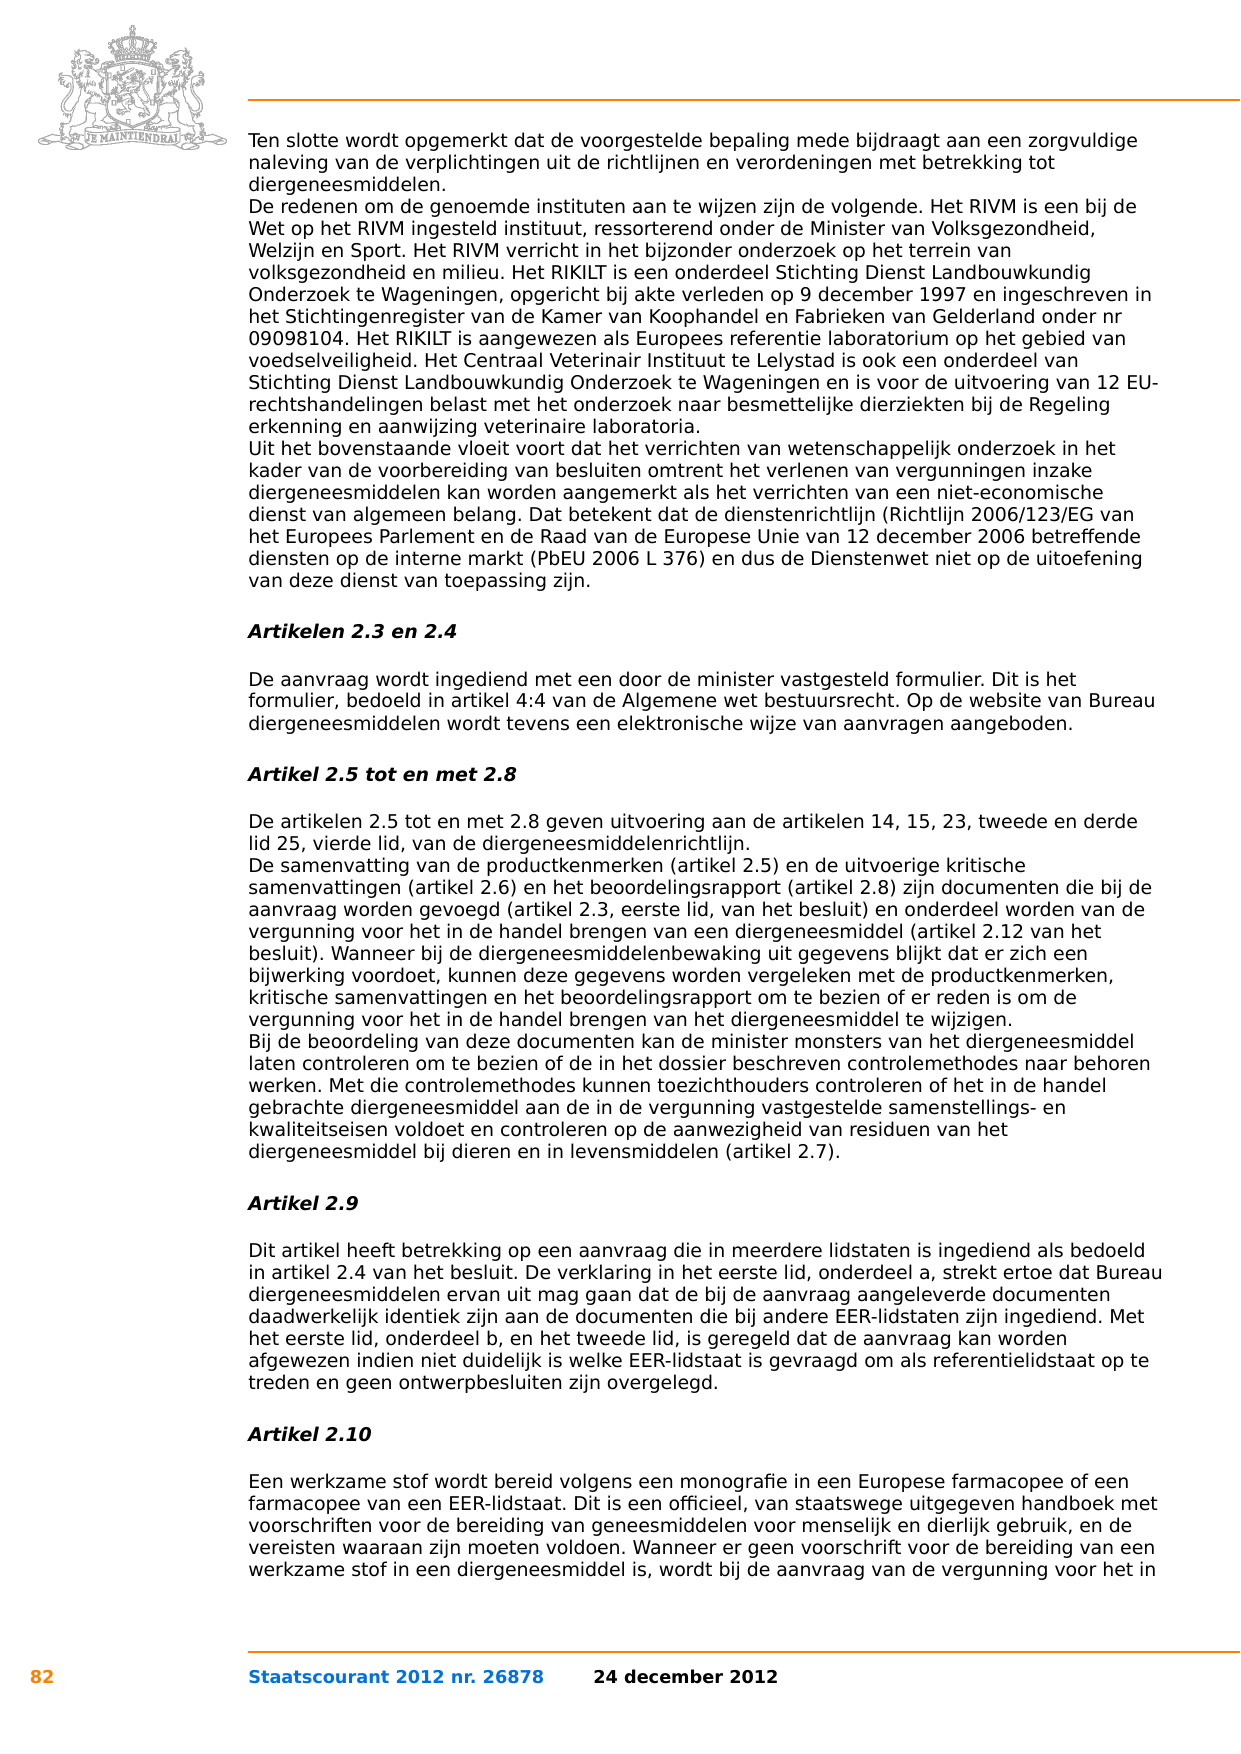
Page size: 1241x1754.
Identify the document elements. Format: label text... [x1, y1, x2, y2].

picture [38, 25, 227, 150]
text De samenvatting van de productkenmerken (artikel 2.5) en de uitvoerige kritische samenvattingen (artikel 2.6) en het beoordelingsrapport (artikel 2.8) zijn documenten die bij de aanvraag worden gevoegd (artikel 2.3, eerste lid, van het besluit) en onderdeel worden van de vergunning voor het in de handel brengen van een diergeneesmiddel (artikel 2.12 van het besluit). Wanneer bij de diergeneesmiddelenbewaking uit gegevens blijkt dat er zich een bijwerking voordoet, kunnen deze gegevens worden vergeleken met de productkenmerken, kritische samenvattingen en het beoordelingsrapport om te bezien of er reden is om de vergunning voor het in de handel brengen van het diergeneesmiddel te wijzigen. [248, 855, 1163, 1031]
text Dit artikel heeft betrekking op een aanvraag die in meerdere lidstaten is ingediend als bedoeld in artikel 2.4 van het besluit. De verklaring in het eerste lid, onderdeel a, strekt ertoe dat Bureau diergeneesmiddelen ervan uit mag gaan dat de bij de aanvraag aangeleverde documenten daadwerkelijk identiek zijn aan de documenten die bij andere EER-lidstaten zijn ingediend. Met het eerste lid, onderdeel b, en het tweede lid, is geregeld dat de aanvraag kan worden afgewezen indien niet duidelijk is welke EER-lidstaat is gevraagd om als referentielidstaat op te treden en geen ontwerpbesluiten zijn overgelegd. [248, 1240, 1163, 1394]
text Een werkzame stof wordt bereid volgens een monografie in een Europese farmacopee of een farmacopee van een EER-lidstaat. Dit is een officieel, van staatswege uitgegeven handboek met voorschriften voor de bereiding van geneesmiddelen voor menselijk en dierlijk gebruik, en de vereisten waaraan zijn moeten voldoen. Wanneer er geen voorschrift voor de bereiding van een werkzame stof in een diergeneesmiddel is, wordt bij de aanvraag van de vergunning voor het in [248, 1471, 1163, 1581]
text Uit het bovenstaande vloeit voort dat het verrichten van wetenschappelijk onderzoek in het kader van de voorbereiding van besluiten omtrent het verlenen van vergunningen inzake diergeneesmiddelen kan worden aangemerkt als het verrichten van een niet-economische dienst van algemeen belang. Dat betekent dat de dienstenrichtlijn (Richtlijn 2006/123/EG van het Europees Parlement en de Raad van de Europese Unie van 12 december 2006 betreffende diensten op de interne markt (PbEU 2006 L 376) en dus de Dienstenwet niet op de uitoefening van deze dienst van toepassing zijn. [248, 438, 1163, 591]
text De aanvraag wordt ingediend met een door de minister vastgesteld formulier. Dit is het formulier, bedoeld in artikel 4:4 van de Algemene wet bestuursrecht. Op de website van Bureau diergeneesmiddelen wordt tevens een elektronische wijze van aanvragen aangeboden. [248, 668, 1163, 734]
subtitle Artikelen 2.3 en 2.4 [248, 621, 1163, 643]
text Ten slotte wordt opgemerkt dat de voorgestelde bepaling mede bijdraagt aan een zorgvuldige naleving van de verplichtingen uit de richtlijnen en verordeningen met betrekking tot diergeneesmiddelen. [248, 130, 1163, 196]
subtitle Artikel 2.5 tot en met 2.8 [248, 764, 1163, 786]
text De artikelen 2.5 tot en met 2.8 geven uitvoering aan de artikelen 14, 15, 23, tweede en derde lid 25, vierde lid, van de diergeneesmiddelenrichtlijn. [248, 811, 1163, 855]
text Bij de beoordeling van deze documenten kan de minister monsters van het diergeneesmiddel laten controleren om te bezien of de in het dossier beschreven controlemethodes naar behoren werken. Met die controlemethodes kunnen toezichthouders controleren of het in de handel gebrachte diergeneesmiddel aan de in de vergunning vastgestelde samenstellings- en kwaliteitseisen voldoet en controleren op de aanwezigheid van residuen van het diergeneesmiddel bij dieren en in levensmiddelen (artikel 2.7). [248, 1031, 1163, 1163]
text De redenen om de genoemde instituten aan te wijzen zijn de volgende. Het RIVM is een bij de Wet op het RIVM ingesteld instituut, ressorterend onder de Minister van Volksgezondheid, Welzijn en Sport. Het RIVM verricht in het bijzonder onderzoek op het terrein van volksgezondheid en milieu. Het RIKILT is een onderdeel Stichting Dienst Landbouwkundig Onderzoek te Wageningen, opgericht bij akte verleden op 9 december 1997 en ingeschreven in het Stichtingenregister van de Kamer van Koophandel en Fabrieken van Gelderland onder nr 09098104. Het RIKILT is aangewezen als Europees referentie laboratorium op het gebied van voedselveiligheid. Het Centraal Veterinair Instituut te Lelystad is ook een onderdeel van Stichting Dienst Landbouwkundig Onderzoek te Wageningen en is voor de uitvoering van 12 EU-rechtshandelingen belast met het onderzoek naar besmettelijke dierziekten bij de Regeling erkenning en aanwijzing veterinaire laboratoria. [248, 196, 1163, 438]
subtitle Artikel 2.10 [248, 1424, 1163, 1446]
subtitle Artikel 2.9 [248, 1193, 1163, 1215]
